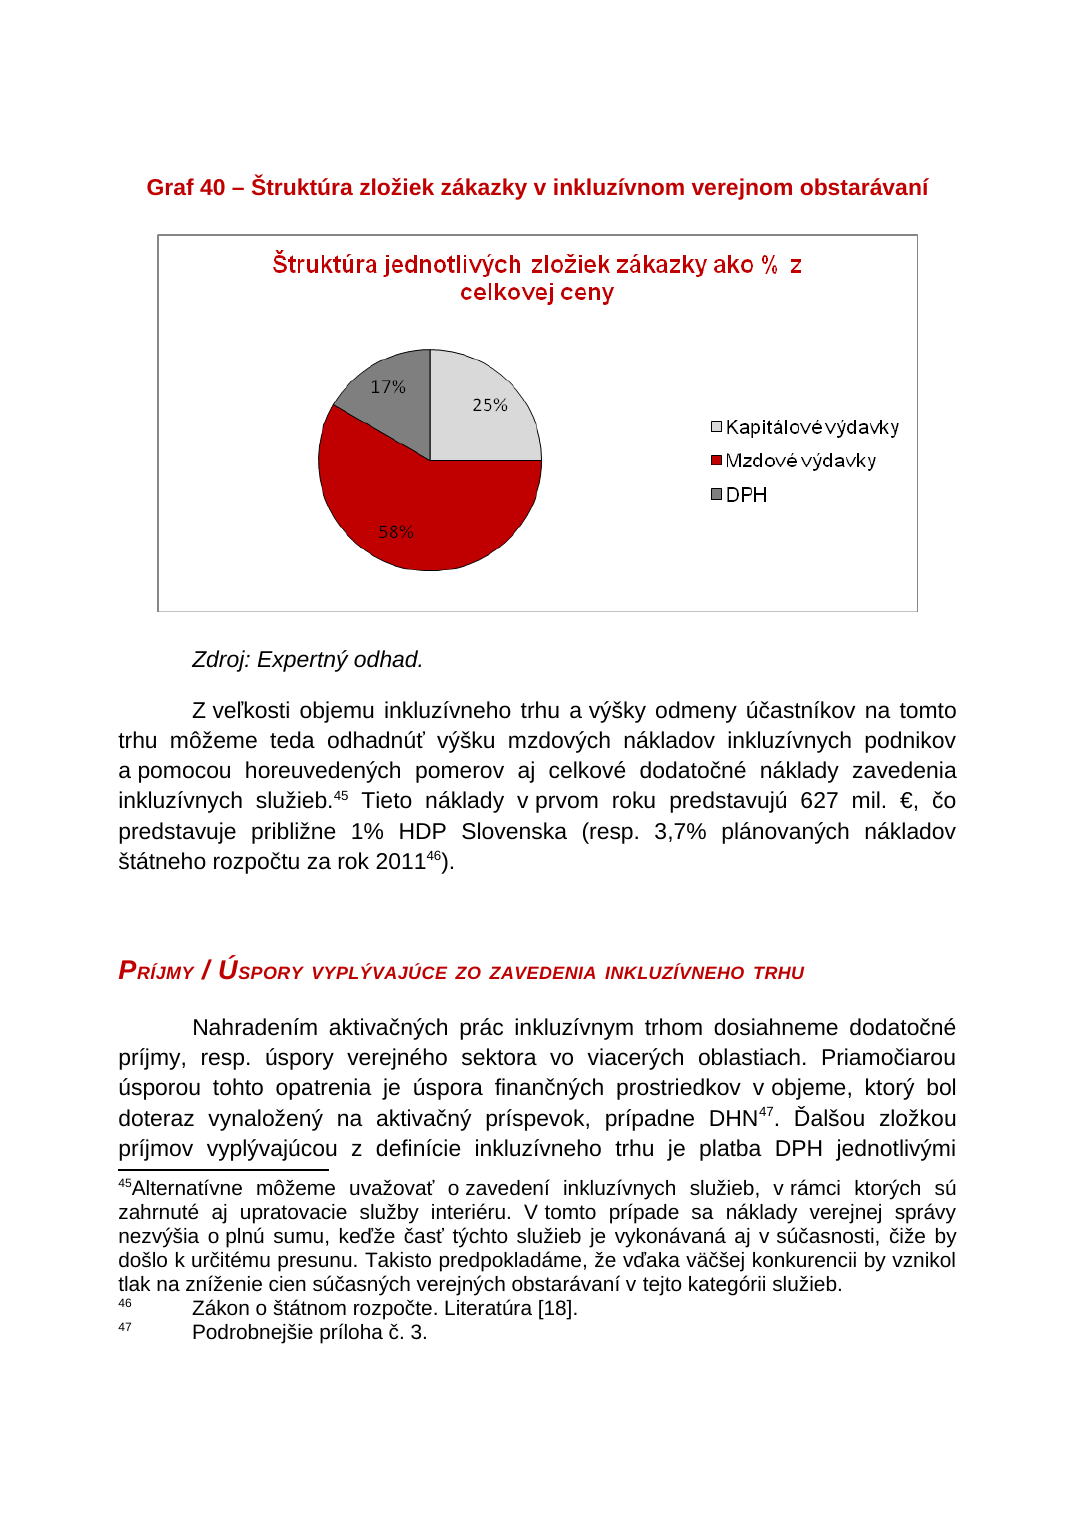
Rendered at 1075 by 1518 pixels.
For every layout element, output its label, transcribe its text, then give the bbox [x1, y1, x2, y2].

subtitle Príjmy / Úspory vyplývajúce zo zavedenia inkluzívneho trhu [118, 954, 957, 985]
text Nahradením aktivačných prác inkluzívnym trhom dosiahneme dodatočné príjmy, resp. úspory verejného sektora vo viacerých oblastiach. Priamočiarou úsporou tohto opatrenia je úspora finančných prostriedkov v objeme, ktorý bol doteraz vynaložený na aktivačný príspevok, prípadne DHN. Ďalšou zložkou príjmov vyplývajúcou z definície inkluzívneho trhu je platba DPH jednotlivými [118, 1014, 957, 1161]
text Zdroj: Expertný odhad. [118, 646, 957, 672]
picture [157, 234, 918, 612]
text Podrobnejšie príloha č. 3. [118, 1320, 957, 1344]
text Graf 6 – Štruktúra zložiek zákazky v inkluzívnom verejnom obstarávaní [118, 174, 957, 200]
text Z veľkosti objemu inkluzívneho trhu a výšky odmeny účastníkov na tomto trhu môžeme teda odhadnúť výšku mzdových nákladov inkluzívnych podnikov a pomocou horeuvedených pomerov aj celkové dodatočné náklady zavedenia inkluzívnych služieb. Tieto náklady v prvom roku predstavujú 627 mil. €, čo predstavuje približne 1% HDP Slovenska (resp. 3,7% plánovaných nákladov štátneho rozpočtu za rok 2011). [118, 697, 957, 874]
text Alternatívne môžeme uvažovať o zavedení inkluzívnych služieb, v rámci ktorých sú zahrnuté aj upratovacie služby interiéru. V tomto prípade sa náklady verejnej správy nezvýšia o plnú sumu, keďže časť týchto služieb je vykonávaná aj v súčasnosti, čiže by došlo k určitému presunu. Takisto predpokladáme, že vďaka väčšej konkurencii by vznikol tlak na zníženie cien súčasných verejných obstarávaní v tejto kategórii služieb. [118, 1176, 957, 1296]
text Zákon o štátnom rozpočte. Literatúra [18]. [118, 1296, 957, 1320]
